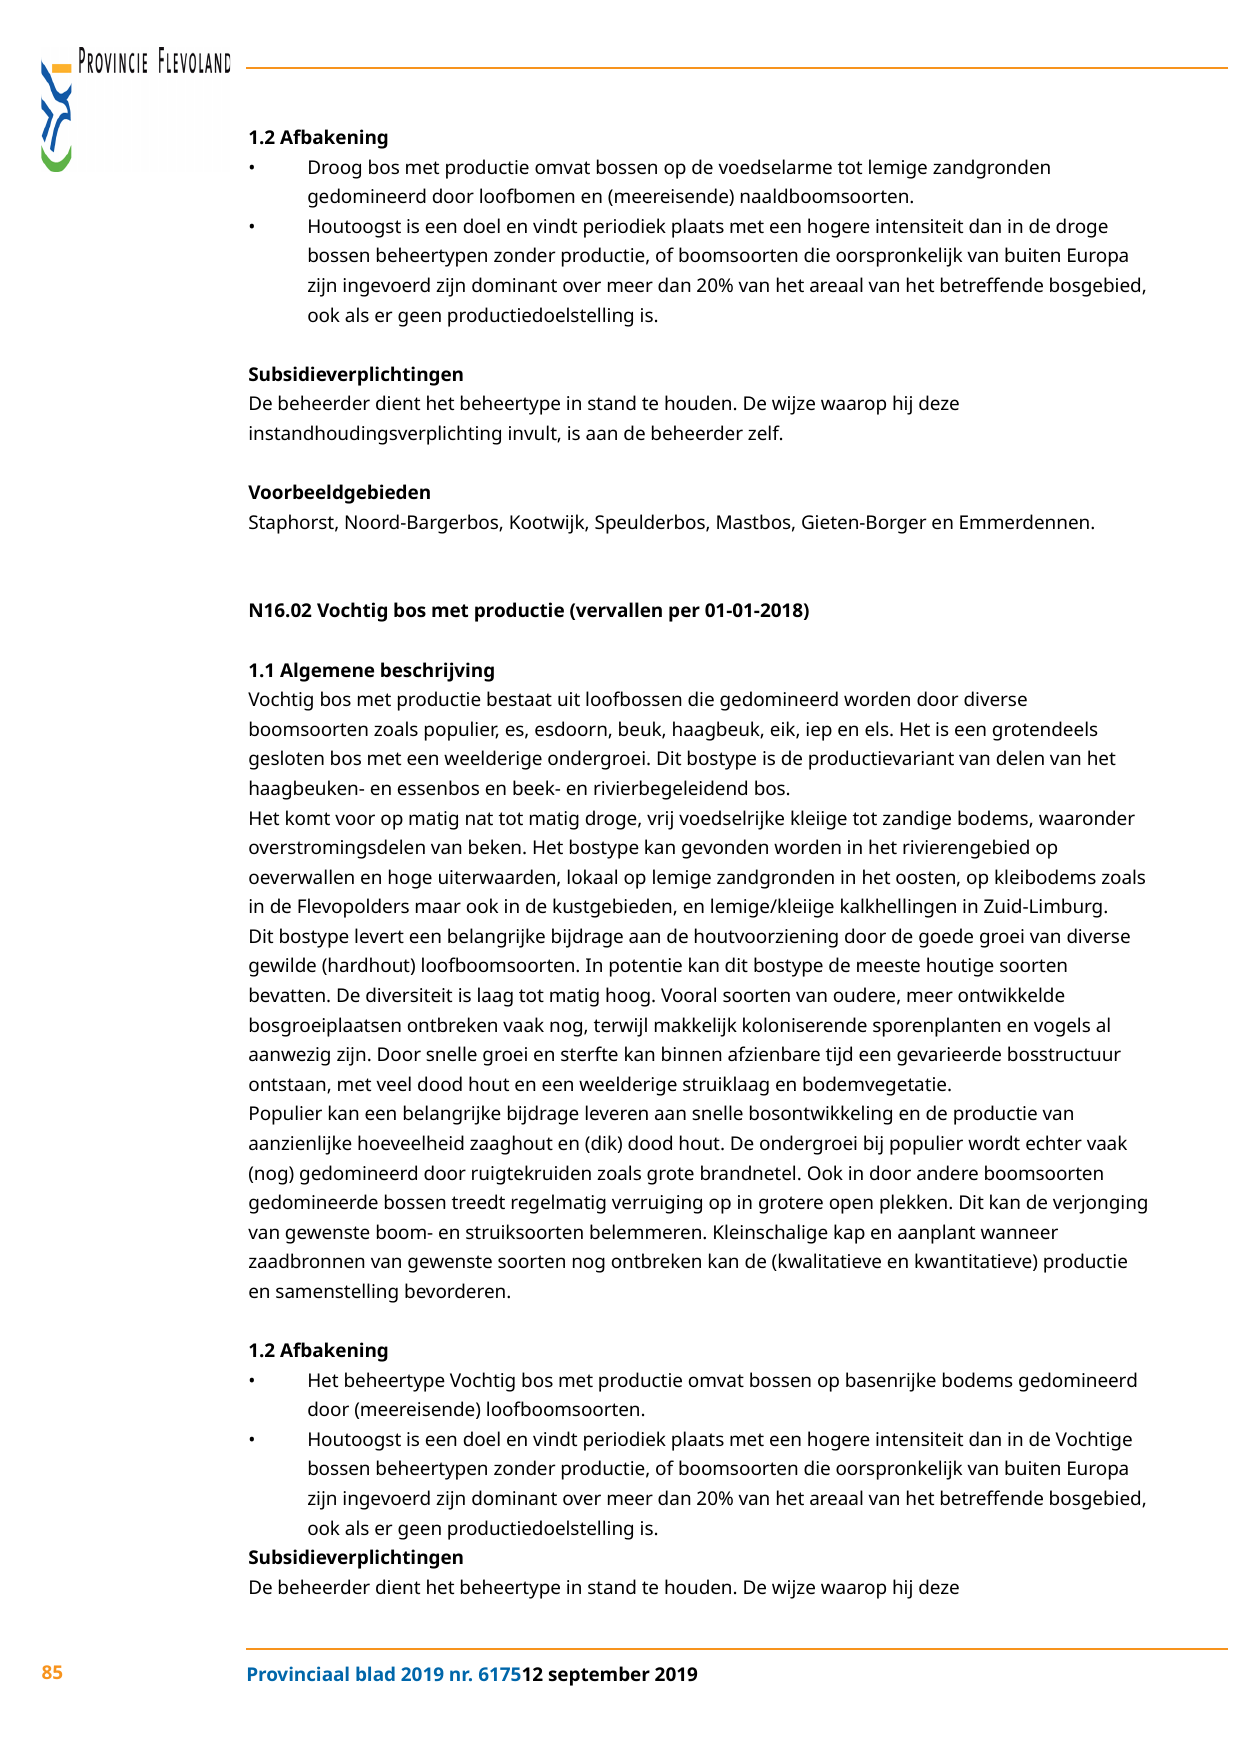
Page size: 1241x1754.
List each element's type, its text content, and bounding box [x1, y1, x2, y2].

text Dit bostype levert een belangrijke bijdrage aan de houtvoorziening door de goede groei van diverse gewilde (hardhout) loofboomsoorten. In potentie kan dit bostype de meeste houtige soorten bevatten. De diversiteit is laag tot matig hoog. Vooral soorten van oudere, meer ontwikkelde bosgroeiplaatsen ontbreken vaak nog, terwijl makkelijk koloniserende sporenplanten en vogels al aanwezig zijn. Door snelle groei en sterfte kan binnen afzienbare tijd een gevarieerde bosstructuur ontstaan, met veel dood hout en een weelderige struiklaag en bodemvegetatie. [248, 923, 1152, 1097]
text Staphorst, Noord-Bargerbos, Kootwijk, Speulderbos, Mastbos, Gieten-Borger en Emmerdennen. [248, 509, 1152, 535]
text 1.2 Afbakening [248, 124, 1152, 150]
text Voorbeeldgebieden [248, 479, 1152, 505]
text De beheerder dient het beheertype in stand te houden. De wijze waarop hij deze instandhoudingsverplichting invult, is aan de beheerder zelf. [248, 391, 1152, 446]
list Droog bos met productie omvat bossen op de voedselarme tot lemige zandgronden gedomineerd door loofbomen en (meereisende) naaldboomsoorten. [248, 154, 1152, 209]
text Subsidieverplichtingen [248, 1544, 1152, 1570]
text Populier kan een belangrijke bijdrage leveren aan snelle bosontwikkeling en de productie van aanzienlijke hoeveelheid zaaghout en (dik) dood hout. De ondergroei bij populier wordt echter vaak (nog) gedomineerd door ruigtekruiden zoals grote brandnetel. Ook in door andere boomsoorten gedomineerde bossen treedt regelmatig verruiging op in grotere open plekken. Dit kan de verjonging van gewenste boom- en struiksoorten belemmeren. Kleinschalige kap en aanplant wanneer zaadbronnen van gewenste soorten nog ontbreken kan de (kwalitatieve en kwantitatieve) productie en samenstelling bevorderen. [248, 1101, 1152, 1304]
text 1.1 Algemene beschrijving [248, 657, 1152, 683]
picture [41, 47, 231, 172]
text 1.2 Afbakening [248, 1337, 1152, 1363]
text Het komt voor op matig nat tot matig droge, vrij voedselrijke kleiige tot zandige bodems, waaronder overstromingsdelen van beken. Het bostype kan gevonden worden in het rivierengebied op oeverwallen en hoge uiterwaarden, lokaal op lemige zandgronden in het oosten, op kleibodems zoals in de Flevopolders maar ook in de kustgebieden, en lemige/kleiige kalkhellingen in Zuid-Limburg. [248, 805, 1152, 919]
list Het beheertype Vochtig bos met productie omvat bossen op basenrijke bodems gedomineerd door (meereisende) loofboomsoorten. [248, 1367, 1152, 1422]
text Subsidieverplichtingen [248, 361, 1152, 387]
text Vochtig bos met productie bestaat uit loofbossen die gedomineerd worden door diverse boomsoorten zoals populier, es, esdoorn, beuk, haagbeuk, eik, iep en els. Het is een grotendeels gesloten bos met een weelderige ondergroei. Dit bostype is de productievariant van delen van het haagbeuken- en essenbos en beek- en rivierbegeleidend bos. [248, 686, 1152, 801]
text De beheerder dient het beheertype in stand te houden. De wijze waarop hij deze [248, 1574, 1152, 1600]
text N16.02 Vochtig bos met productie (vervallen per 01-01-2018) [248, 598, 1152, 623]
list Houtoogst is een doel en vindt periodiek plaats met een hogere intensiteit dan in de Vochtige bossen beheertypen zonder productie, of boomsoorten die oorspronkelijk van buiten Europa zijn ingevoerd zijn dominant over meer dan 20% van het areaal van het betreffende bosgebied, ook als er geen productiedoelstelling is. [248, 1426, 1152, 1541]
list Houtoogst is een doel en vindt periodiek plaats met een hogere intensiteit dan in de droge bossen beheertypen zonder productie, of boomsoorten die oorspronkelijk van buiten Europa zijn ingevoerd zijn dominant over meer dan 20% van het areaal van het betreffende bosgebied, ook als er geen productiedoelstelling is. [248, 213, 1152, 328]
